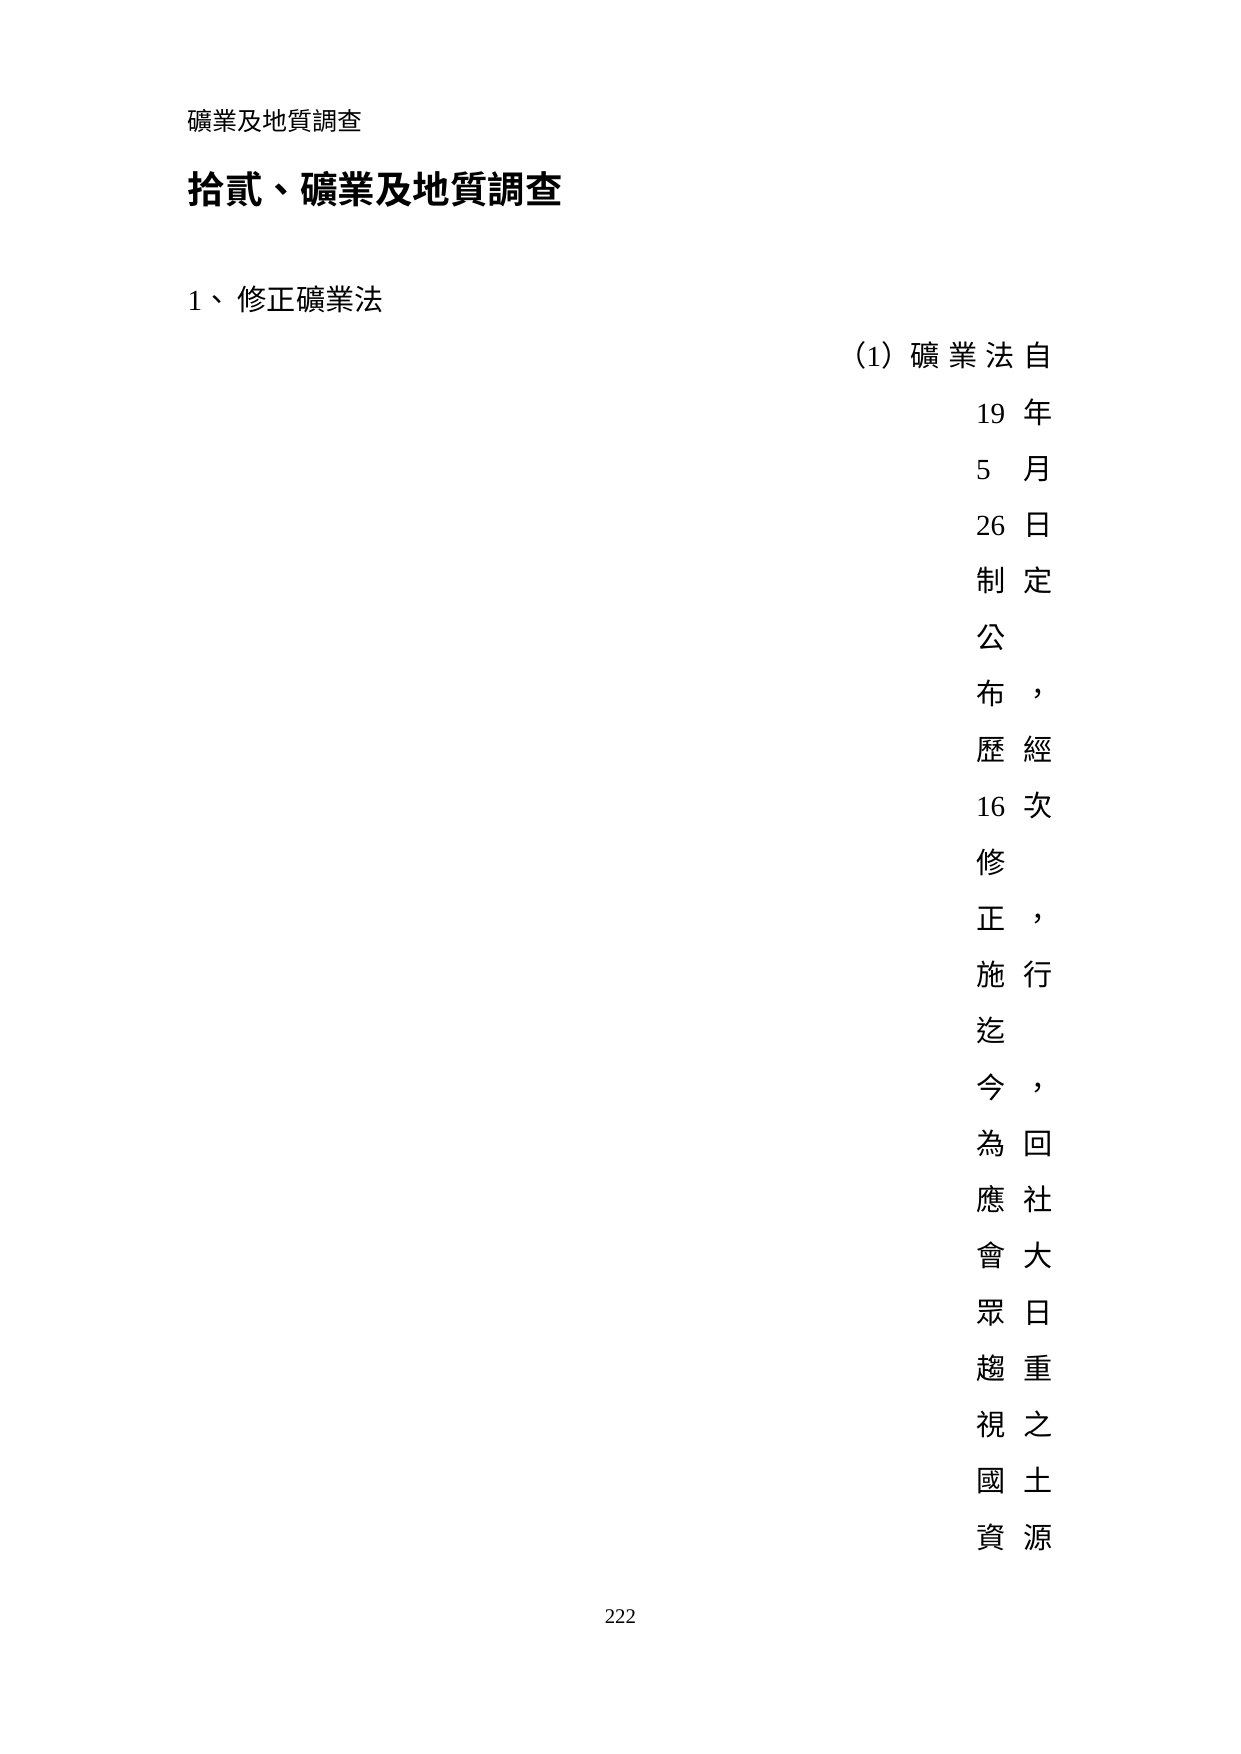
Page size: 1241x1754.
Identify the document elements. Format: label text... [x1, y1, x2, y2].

list 礦業法自19年5月26日制定公布，歷經16次修正，施行迄今，為回應社會大眾日趨重視之國土資源 [837, 322, 1053, 1559]
subtitle 拾貳、礦業及地質調查 [187, 158, 1053, 214]
list 修正礦業法 [187, 266, 1053, 322]
